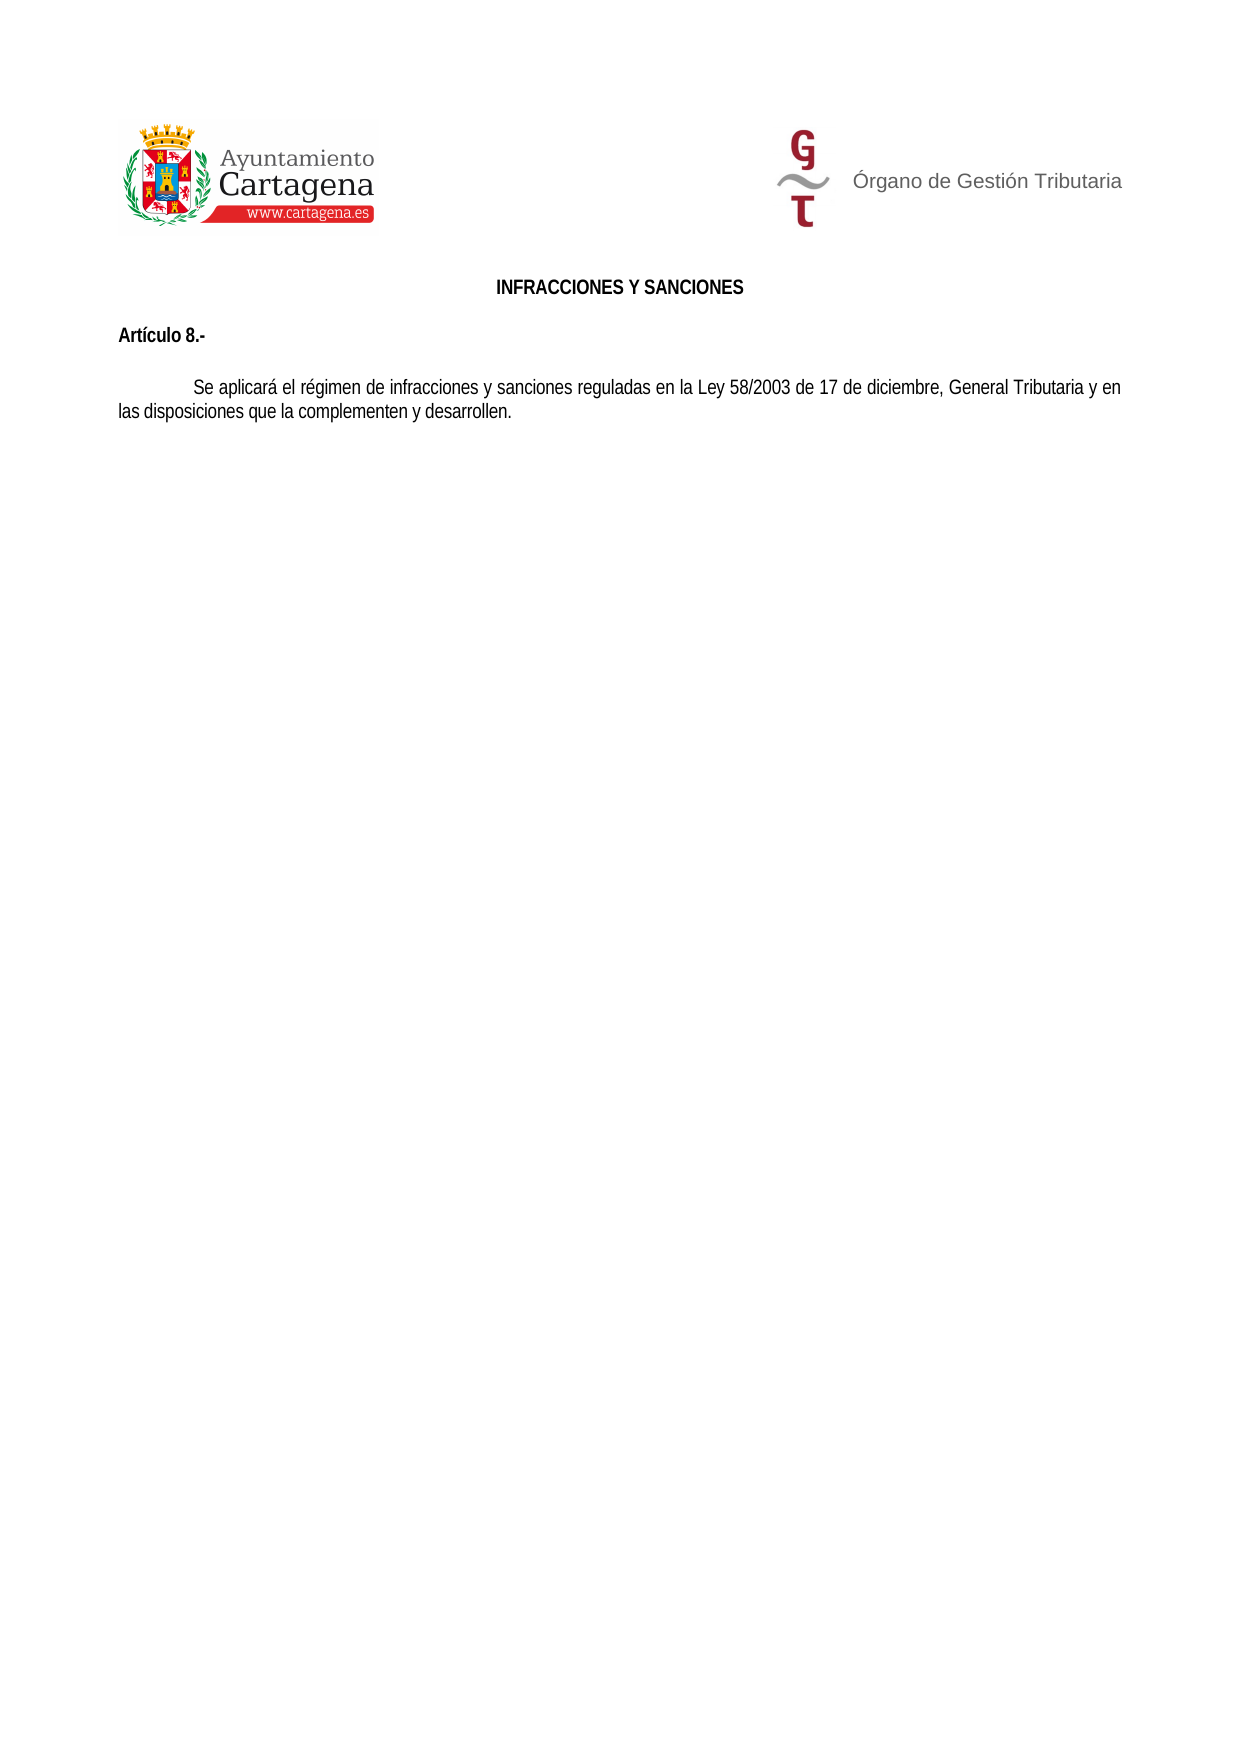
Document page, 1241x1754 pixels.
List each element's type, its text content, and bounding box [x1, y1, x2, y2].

text Artículo 8.- [118, 322, 1122, 346]
text Se aplicará el régimen de infracciones y sanciones reguladas en la Ley 58/2003 de 17 de diciembre, General Tributaria y en las disposiciones que la complementen y desarrollen. [118, 375, 1122, 423]
text INFRACCIONES Y SANCIONES [118, 274, 1122, 298]
picture [117, 119, 379, 236]
